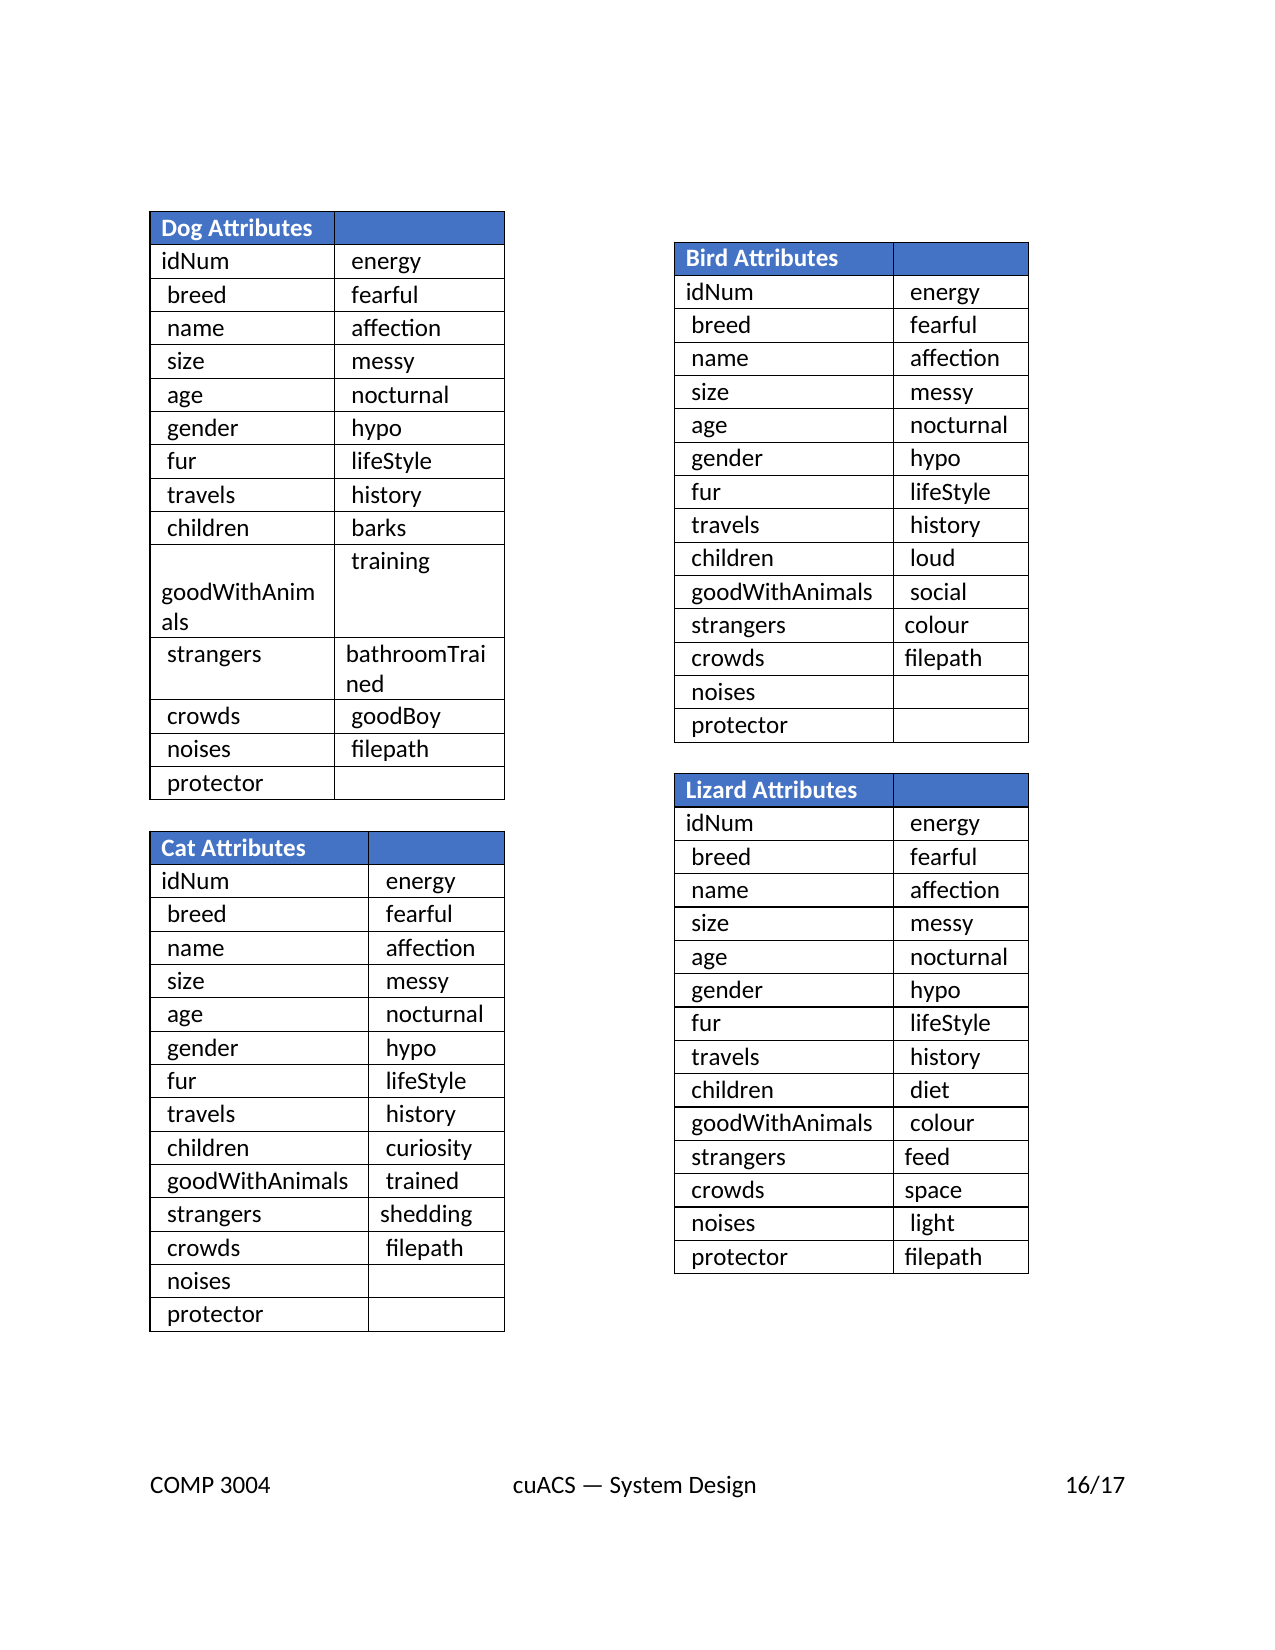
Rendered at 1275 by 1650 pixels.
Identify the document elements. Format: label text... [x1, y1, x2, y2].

table_cell fearful [369, 898, 504, 931]
table_header Bird Attributes [675, 243, 893, 275]
table_cell gender [675, 443, 893, 475]
table_cell travels [675, 1041, 893, 1073]
table_cell idNum [151, 865, 368, 897]
table_cell protector [151, 767, 334, 799]
table_cell strangers [151, 638, 334, 699]
table_cell lifeStyle [894, 1008, 1028, 1040]
table_cell hypo [335, 412, 504, 444]
table_cell breed [151, 279, 334, 311]
table_cell diet [894, 1074, 1028, 1106]
table_cell curiosity [369, 1132, 504, 1164]
table_cell energy [369, 865, 504, 897]
table_cell noises [675, 676, 893, 708]
table_cell light [894, 1208, 1028, 1240]
table_cell colour [894, 1108, 1028, 1140]
table_cell social [894, 576, 1028, 608]
table_cell lifeStyle [894, 476, 1028, 508]
table_cell strangers [151, 1198, 368, 1231]
table_cell messy [369, 965, 504, 997]
table_cell children [675, 543, 893, 575]
table_cell goodWithAnimals [675, 576, 893, 608]
table_header [894, 774, 1028, 806]
table_cell idNum [675, 276, 893, 308]
table_cell fearful [335, 279, 504, 311]
table_cell loud [894, 543, 1028, 575]
table_cell breed [151, 898, 368, 931]
table_cell feed [894, 1141, 1028, 1173]
table_cell affection [894, 874, 1028, 906]
table_cell fearful [894, 309, 1028, 342]
table_cell affection [335, 312, 504, 344]
table_cell protector [675, 709, 893, 742]
table_cell name [151, 312, 334, 344]
table_cell goodWithAnimals [151, 545, 334, 637]
table_cell affection [369, 932, 504, 964]
table_cell training [335, 545, 504, 637]
table_cell history [894, 509, 1028, 542]
table_cell crowds [675, 1174, 893, 1206]
table_cell history [335, 479, 504, 511]
table_cell idNum [675, 808, 893, 840]
table_cell crowds [675, 643, 893, 675]
table_cell lifeStyle [369, 1065, 504, 1097]
table_cell barks [335, 512, 504, 544]
table_cell noises [675, 1208, 893, 1240]
table_header [335, 212, 504, 244]
table_cell fearful [894, 841, 1028, 873]
table_cell nocturnal [369, 998, 504, 1031]
table_cell crowds [151, 1232, 368, 1264]
table_cell filepath [335, 734, 504, 766]
table_cell gender [151, 412, 334, 444]
table_cell filepath [894, 643, 1028, 675]
table_cell messy [335, 345, 504, 378]
table_cell fur [675, 476, 893, 508]
table_cell crowds [151, 700, 334, 732]
table_cell energy [335, 245, 504, 278]
table_cell trained [369, 1165, 504, 1197]
table_cell space [894, 1174, 1028, 1206]
table_cell history [369, 1098, 504, 1131]
table_header Cat Attributes [151, 832, 368, 864]
table_cell age [675, 941, 893, 973]
table_cell filepath [369, 1232, 504, 1264]
table_cell fur [151, 445, 334, 478]
table_cell age [151, 998, 368, 1031]
table_cell [335, 767, 504, 799]
table_cell gender [151, 1032, 368, 1064]
table_cell strangers [675, 1141, 893, 1173]
table_cell nocturnal [335, 379, 504, 411]
table_cell strangers [675, 609, 893, 642]
table_cell hypo [369, 1032, 504, 1064]
table_header [894, 243, 1028, 275]
table_cell noises [151, 734, 334, 766]
table_cell children [151, 512, 334, 544]
table_cell energy [894, 808, 1028, 840]
table_header [369, 832, 504, 864]
table_cell hypo [894, 443, 1028, 475]
table_cell lifeStyle [335, 445, 504, 478]
table_header Lizard Attributes [675, 774, 893, 806]
table_cell energy [894, 276, 1028, 308]
table_cell shedding [369, 1198, 504, 1231]
table_cell messy [894, 908, 1028, 940]
table_cell affection [894, 343, 1028, 375]
table_cell name [151, 932, 368, 964]
table_cell filepath [894, 1241, 1028, 1273]
table_cell goodBoy [335, 700, 504, 732]
table_cell name [675, 874, 893, 906]
table_cell bathroomTrained [335, 638, 504, 699]
table_cell age [151, 379, 334, 411]
table_cell travels [675, 509, 893, 542]
table_cell protector [151, 1298, 368, 1331]
table_cell size [151, 345, 334, 378]
table_cell messy [894, 376, 1028, 408]
table_cell noises [151, 1265, 368, 1297]
table_cell breed [675, 309, 893, 342]
table_cell gender [675, 974, 893, 1006]
table_cell breed [675, 841, 893, 873]
table_cell [894, 709, 1028, 742]
table_cell [369, 1298, 504, 1331]
table_cell idNum [151, 245, 334, 278]
table_cell history [894, 1041, 1028, 1073]
table_cell fur [675, 1008, 893, 1040]
table_cell children [151, 1132, 368, 1164]
table_cell nocturnal [894, 941, 1028, 973]
table_cell children [675, 1074, 893, 1106]
table_header Dog Attributes [151, 212, 334, 244]
table_cell nocturnal [894, 409, 1028, 442]
table_cell goodWithAnimals [151, 1165, 368, 1197]
table_cell size [151, 965, 368, 997]
table_cell goodWithAnimals [675, 1108, 893, 1140]
table_cell travels [151, 479, 334, 511]
table_cell hypo [894, 974, 1028, 1006]
table_cell protector [675, 1241, 893, 1273]
table_cell [894, 676, 1028, 708]
table_cell size [675, 376, 893, 408]
table_cell name [675, 343, 893, 375]
table_cell travels [151, 1098, 368, 1131]
table_cell colour [894, 609, 1028, 642]
table_cell size [675, 908, 893, 940]
table_cell age [675, 409, 893, 442]
table_cell [369, 1265, 504, 1297]
table_cell fur [151, 1065, 368, 1097]
